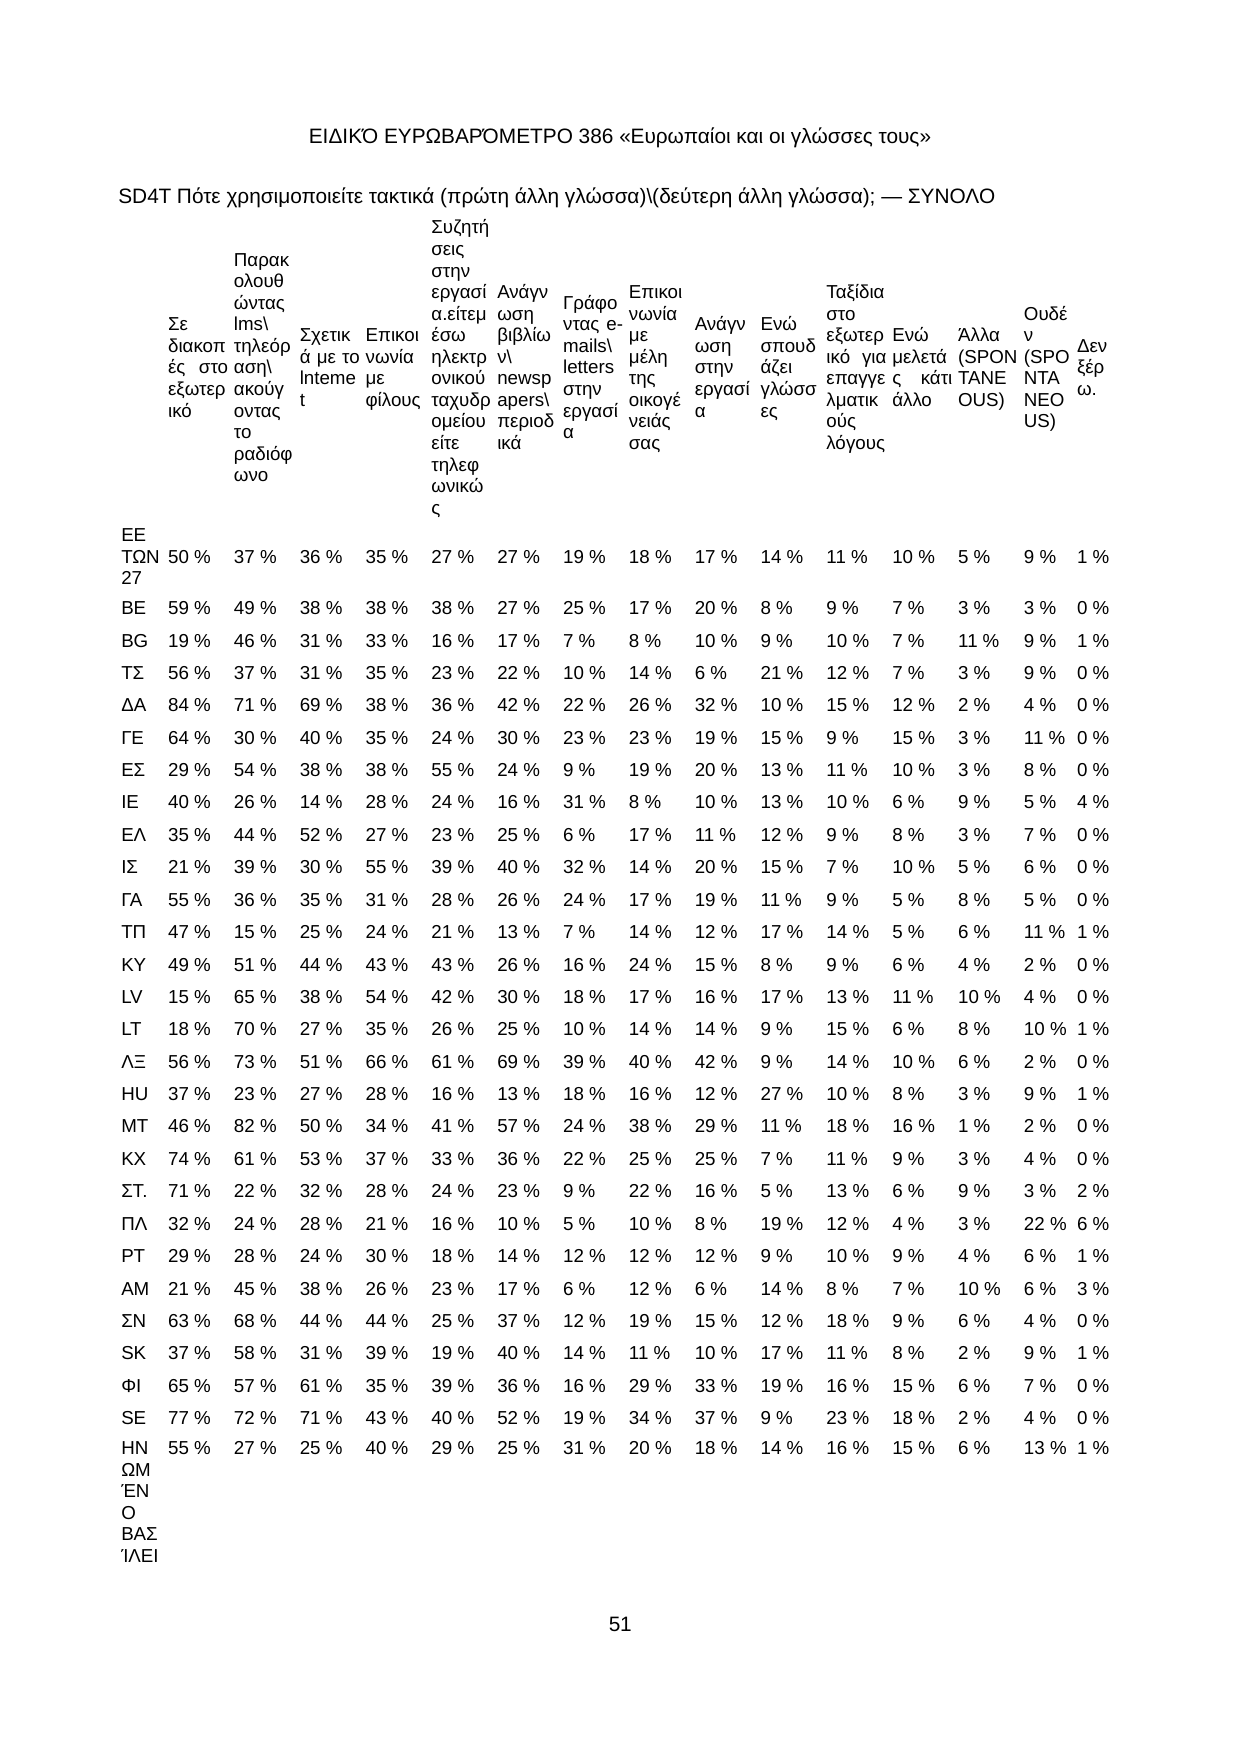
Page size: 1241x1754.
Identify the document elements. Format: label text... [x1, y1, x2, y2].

table_cell SE [118, 1401, 165, 1434]
table_cell 70 % [231, 1013, 297, 1045]
table_cell 9 % [955, 1175, 1021, 1207]
table_cell 46 % [231, 624, 297, 656]
table_cell 0 % [1074, 1401, 1121, 1434]
table_cell 22 % [560, 1142, 626, 1175]
table_cell 73 % [231, 1045, 297, 1077]
table_cell 4 % [1074, 786, 1121, 818]
table_cell 59 % [165, 592, 231, 624]
table_cell 18 % [560, 980, 626, 1013]
table_cell 3 % [955, 1142, 1021, 1175]
table_cell 10 % [889, 1045, 955, 1077]
table_cell 5 % [1021, 786, 1074, 818]
table_cell 8 % [823, 1272, 889, 1304]
table_cell 51 % [231, 948, 297, 980]
table_cell 23 % [428, 818, 494, 851]
table_cell 24 % [428, 786, 494, 818]
table_cell 74 % [165, 1142, 231, 1175]
table_cell 9 % [1021, 521, 1074, 592]
table_cell 26 % [494, 948, 560, 980]
table_cell 38 % [297, 1272, 362, 1304]
table_cell 0 % [1074, 1110, 1121, 1142]
table_cell 9 % [823, 818, 889, 851]
table_header Ανάγνωση στην εργασία [692, 213, 757, 521]
table_cell 8 % [955, 1013, 1021, 1045]
table_cell 44 % [297, 948, 362, 980]
table_cell 7 % [889, 1272, 955, 1304]
table_cell 22 % [231, 1175, 297, 1207]
table_cell 0 % [1074, 689, 1121, 721]
table_cell 11 % [823, 1142, 889, 1175]
table_cell 84 % [165, 689, 231, 721]
table_cell 12 % [626, 1272, 692, 1304]
table_cell 11 % [823, 521, 889, 592]
table_cell PT [118, 1240, 165, 1272]
table_cell 11 % [626, 1337, 692, 1369]
table_cell 17 % [758, 1337, 823, 1369]
table_cell 19 % [560, 521, 626, 592]
table_cell ΚΧ [118, 1142, 165, 1175]
table_cell 17 % [758, 980, 823, 1013]
table_cell 14 % [626, 851, 692, 883]
table_cell 3 % [955, 1207, 1021, 1239]
table_cell 37 % [494, 1304, 560, 1337]
table_cell 24 % [560, 1110, 626, 1142]
table_cell ΠΛ [118, 1207, 165, 1239]
table_cell 4 % [889, 1207, 955, 1239]
table_cell 66 % [363, 1045, 428, 1077]
table_cell 27 % [428, 521, 494, 592]
table_cell 9 % [560, 1175, 626, 1207]
table_header Ενώ μελετάς κάτι άλλο [889, 213, 955, 521]
table_cell 38 % [626, 1110, 692, 1142]
table_cell 18 % [560, 1078, 626, 1110]
table_header Άλλα (SPONTANEOUS) [955, 213, 1021, 521]
table_cell 44 % [231, 818, 297, 851]
table_cell 18 % [889, 1401, 955, 1434]
table_header Σχετικά με το lntemet [297, 213, 362, 521]
table_cell 35 % [297, 883, 362, 916]
table_cell 8 % [889, 1078, 955, 1110]
table_cell 34 % [363, 1110, 428, 1142]
table_cell 9 % [823, 883, 889, 916]
table_cell 20 % [692, 754, 757, 786]
table_cell ΑΜ [118, 1272, 165, 1304]
table_cell 9 % [955, 786, 1021, 818]
table_cell 51 % [297, 1045, 362, 1077]
table_cell 4 % [1021, 980, 1074, 1013]
table_cell 31 % [560, 786, 626, 818]
table_cell 7 % [560, 916, 626, 948]
table_cell 37 % [165, 1078, 231, 1110]
table_cell 17 % [494, 1272, 560, 1304]
table_cell 40 % [494, 851, 560, 883]
table_cell ΕΛ [118, 818, 165, 851]
table_cell 27 % [297, 1078, 362, 1110]
table_cell 38 % [363, 592, 428, 624]
table_cell 14 % [758, 521, 823, 592]
table_cell 21 % [165, 1272, 231, 1304]
table_cell 9 % [758, 624, 823, 656]
table_cell 29 % [428, 1434, 494, 1569]
table_cell ΣΝ [118, 1304, 165, 1337]
table_cell 8 % [1021, 754, 1074, 786]
table_cell 16 % [428, 1078, 494, 1110]
table_cell 26 % [363, 1272, 428, 1304]
table_cell 9 % [823, 721, 889, 753]
table_cell 10 % [823, 786, 889, 818]
table_cell 1 % [955, 1110, 1021, 1142]
table_cell 13 % [758, 786, 823, 818]
table_cell 1 % [1074, 916, 1121, 948]
table_cell 14 % [560, 1337, 626, 1369]
table_cell ΣΤ. [118, 1175, 165, 1207]
table_cell 16 % [428, 624, 494, 656]
table_cell 42 % [494, 689, 560, 721]
table_cell 42 % [428, 980, 494, 1013]
table_cell 7 % [889, 592, 955, 624]
table_cell 24 % [560, 883, 626, 916]
table_cell 24 % [494, 754, 560, 786]
table_cell 25 % [692, 1142, 757, 1175]
table_cell 5 % [889, 916, 955, 948]
table_cell 7 % [758, 1142, 823, 1175]
table_cell 3 % [955, 1078, 1021, 1110]
table_cell 35 % [363, 721, 428, 753]
table_cell 0 % [1074, 1045, 1121, 1077]
table_cell 37 % [692, 1401, 757, 1434]
table_cell 28 % [363, 786, 428, 818]
table_cell BE [118, 592, 165, 624]
table_cell 14 % [494, 1240, 560, 1272]
table_cell 55 % [165, 883, 231, 916]
table_cell ΕΣ [118, 754, 165, 786]
table_cell 63 % [165, 1304, 231, 1337]
table_cell 6 % [1021, 1272, 1074, 1304]
table_cell 49 % [231, 592, 297, 624]
table_cell 28 % [363, 1175, 428, 1207]
table_cell 10 % [494, 1207, 560, 1239]
table_cell 6 % [955, 1369, 1021, 1401]
table_cell 16 % [560, 1369, 626, 1401]
table_cell 11 % [823, 754, 889, 786]
table_cell 55 % [363, 851, 428, 883]
table_cell 3 % [955, 656, 1021, 689]
table_cell 7 % [889, 656, 955, 689]
table_cell 28 % [231, 1240, 297, 1272]
table_cell 2 % [1074, 1175, 1121, 1207]
table_cell 27 % [297, 1013, 362, 1045]
table_cell 0 % [1074, 948, 1121, 980]
table_cell 13 % [494, 916, 560, 948]
table_cell 31 % [297, 656, 362, 689]
table_cell 42 % [692, 1045, 757, 1077]
table_cell 7 % [560, 624, 626, 656]
table_cell LV [118, 980, 165, 1013]
table_cell 12 % [823, 1207, 889, 1239]
table_header Γράφοντας e-mails\letters στην εργασία [560, 213, 626, 521]
table_header Επικοινωνία με φίλους [363, 213, 428, 521]
table_cell 18 % [823, 1110, 889, 1142]
table_cell 14 % [626, 656, 692, 689]
table_cell 6 % [889, 948, 955, 980]
table_cell 39 % [428, 851, 494, 883]
table_cell 15 % [692, 948, 757, 980]
table_cell 11 % [1021, 916, 1074, 948]
table_cell 26 % [231, 786, 297, 818]
table_cell 69 % [297, 689, 362, 721]
table_cell ΙΕ [118, 786, 165, 818]
table_cell 12 % [692, 1240, 757, 1272]
table_cell 18 % [428, 1240, 494, 1272]
table_cell 23 % [626, 721, 692, 753]
table_cell 3 % [955, 818, 1021, 851]
table_cell ΛΞ [118, 1045, 165, 1077]
table_cell 32 % [560, 851, 626, 883]
table_cell 9 % [1021, 624, 1074, 656]
table_cell 33 % [692, 1369, 757, 1401]
table_cell 50 % [165, 521, 231, 592]
table_cell 6 % [889, 1175, 955, 1207]
table_cell 10 % [1021, 1013, 1074, 1045]
table_cell 23 % [428, 656, 494, 689]
table_cell 8 % [758, 948, 823, 980]
table_cell 23 % [494, 1175, 560, 1207]
table_cell 13 % [758, 754, 823, 786]
table_cell 17 % [626, 980, 692, 1013]
table_cell 40 % [363, 1434, 428, 1569]
table_cell 8 % [889, 1337, 955, 1369]
table_cell 27 % [494, 521, 560, 592]
table_cell 52 % [494, 1401, 560, 1434]
table_cell 37 % [231, 656, 297, 689]
table_cell 9 % [758, 1240, 823, 1272]
table_cell 16 % [626, 1078, 692, 1110]
table_cell 1 % [1074, 1434, 1121, 1569]
table_cell 8 % [626, 786, 692, 818]
table_cell 43 % [363, 1401, 428, 1434]
table_cell 10 % [955, 980, 1021, 1013]
table_cell 3 % [1021, 592, 1074, 624]
table_cell 1 % [1074, 1013, 1121, 1045]
table_cell 16 % [823, 1369, 889, 1401]
table_cell 8 % [758, 592, 823, 624]
table_cell 38 % [297, 754, 362, 786]
table_cell 11 % [955, 624, 1021, 656]
table_cell 22 % [1021, 1207, 1074, 1239]
table_cell 16 % [889, 1110, 955, 1142]
table_cell 8 % [626, 624, 692, 656]
table_cell 15 % [823, 1013, 889, 1045]
table_cell 4 % [1021, 689, 1074, 721]
table_cell 31 % [297, 624, 362, 656]
table_cell 10 % [823, 624, 889, 656]
table_cell 4 % [955, 1240, 1021, 1272]
table_cell 24 % [428, 1175, 494, 1207]
table_cell ΤΣ [118, 656, 165, 689]
table_cell 2 % [1021, 948, 1074, 980]
table_cell 38 % [297, 592, 362, 624]
table_cell 15 % [758, 721, 823, 753]
table_cell 19 % [692, 883, 757, 916]
table_cell 20 % [692, 592, 757, 624]
table_cell 36 % [297, 521, 362, 592]
table_cell 40 % [626, 1045, 692, 1077]
table_cell 40 % [297, 721, 362, 753]
table_cell 17 % [692, 521, 757, 592]
table_cell 4 % [955, 948, 1021, 980]
table_cell 10 % [955, 1272, 1021, 1304]
table_cell 54 % [363, 980, 428, 1013]
table_cell 23 % [823, 1401, 889, 1434]
table_cell 34 % [626, 1401, 692, 1434]
table_cell 11 % [823, 1337, 889, 1369]
table_cell 38 % [363, 754, 428, 786]
table_cell 2 % [955, 1337, 1021, 1369]
table_cell 13 % [494, 1078, 560, 1110]
table_cell 10 % [560, 656, 626, 689]
table_cell 25 % [626, 1142, 692, 1175]
table_cell 1 % [1074, 1337, 1121, 1369]
table_cell ΦΙ [118, 1369, 165, 1401]
table_cell 12 % [758, 1304, 823, 1337]
table_cell 25 % [494, 1013, 560, 1045]
table_cell 28 % [363, 1078, 428, 1110]
table_cell 33 % [363, 624, 428, 656]
table_cell 14 % [692, 1013, 757, 1045]
table_cell 9 % [758, 1401, 823, 1434]
table_cell 12 % [692, 1078, 757, 1110]
table_cell 15 % [165, 980, 231, 1013]
table_cell 19 % [165, 624, 231, 656]
table_cell 61 % [428, 1045, 494, 1077]
table_cell 32 % [165, 1207, 231, 1239]
table_cell 25 % [428, 1304, 494, 1337]
table_cell 36 % [231, 883, 297, 916]
table_cell 25 % [560, 592, 626, 624]
table_cell 1 % [1074, 624, 1121, 656]
table_cell 31 % [363, 883, 428, 916]
table_cell 31 % [297, 1337, 362, 1369]
table_cell 35 % [363, 656, 428, 689]
table_header [118, 213, 165, 521]
table_cell 24 % [363, 916, 428, 948]
table_cell 15 % [889, 1434, 955, 1569]
table_cell 49 % [165, 948, 231, 980]
table_cell 14 % [823, 916, 889, 948]
table_cell 7 % [1021, 1369, 1074, 1401]
table_cell 56 % [165, 1045, 231, 1077]
table_cell 13 % [823, 980, 889, 1013]
table_cell 0 % [1074, 721, 1121, 753]
table_cell 5 % [955, 851, 1021, 883]
table_cell 4 % [1021, 1304, 1074, 1337]
table_cell 10 % [692, 624, 757, 656]
table_cell 0 % [1074, 1304, 1121, 1337]
table_cell 38 % [297, 980, 362, 1013]
table_cell 1 % [1074, 1240, 1121, 1272]
table_cell 65 % [231, 980, 297, 1013]
table_cell 55 % [428, 754, 494, 786]
table_cell 9 % [889, 1240, 955, 1272]
table_cell 6 % [955, 1304, 1021, 1337]
table_cell 25 % [297, 916, 362, 948]
table_cell 9 % [823, 948, 889, 980]
table_cell 32 % [297, 1175, 362, 1207]
table_cell 64 % [165, 721, 231, 753]
table_cell 28 % [428, 883, 494, 916]
table_cell 52 % [297, 818, 362, 851]
table_cell 71 % [297, 1401, 362, 1434]
table_header Συζητήσεις στην εργασία.είτεμέσω ηλεκτρονικού ταχυδρομείου είτε τηλεφωνικώς [428, 213, 494, 521]
table_cell 9 % [560, 754, 626, 786]
table_cell 9 % [758, 1013, 823, 1045]
table_cell 40 % [494, 1337, 560, 1369]
table_cell 5 % [955, 521, 1021, 592]
table_cell 0 % [1074, 592, 1121, 624]
table_cell SK [118, 1337, 165, 1369]
table_cell 10 % [889, 521, 955, 592]
table_cell 58 % [231, 1337, 297, 1369]
table_cell 47 % [165, 916, 231, 948]
table_header Ανάγνωση βιβλίων\newspapers\περιοδικά [494, 213, 560, 521]
table_cell 14 % [297, 786, 362, 818]
table_cell 19 % [758, 1369, 823, 1401]
table_cell 10 % [692, 786, 757, 818]
table_cell 10 % [692, 1337, 757, 1369]
table_cell 23 % [428, 1272, 494, 1304]
table_cell 72 % [231, 1401, 297, 1434]
table_cell 50 % [297, 1110, 362, 1142]
table_cell 6 % [955, 916, 1021, 948]
table_cell 16 % [823, 1434, 889, 1569]
table_cell 4 % [1021, 1142, 1074, 1175]
table_cell 0 % [1074, 980, 1121, 1013]
table_cell 20 % [692, 851, 757, 883]
table_header Σε διακοπές στο εξωτερικό [165, 213, 231, 521]
table_cell 5 % [758, 1175, 823, 1207]
table_cell 57 % [231, 1369, 297, 1401]
table_cell 17 % [626, 818, 692, 851]
table_cell ΔΑ [118, 689, 165, 721]
table_cell 12 % [889, 689, 955, 721]
table_cell 18 % [823, 1304, 889, 1337]
table_cell 36 % [494, 1142, 560, 1175]
table_cell 24 % [297, 1240, 362, 1272]
table_cell 8 % [692, 1207, 757, 1239]
table_cell 56 % [165, 656, 231, 689]
table_cell 22 % [626, 1175, 692, 1207]
table_cell 9 % [1021, 1337, 1074, 1369]
table_cell 9 % [889, 1304, 955, 1337]
table_cell 15 % [758, 851, 823, 883]
table_cell 61 % [231, 1142, 297, 1175]
table_cell 39 % [428, 1369, 494, 1401]
table_cell 65 % [165, 1369, 231, 1401]
table_cell 61 % [297, 1369, 362, 1401]
table_cell 22 % [560, 689, 626, 721]
table_cell 25 % [494, 818, 560, 851]
table_cell 35 % [363, 1013, 428, 1045]
table_cell 30 % [363, 1240, 428, 1272]
table_cell 10 % [823, 1078, 889, 1110]
table_cell 14 % [626, 916, 692, 948]
table_cell 57 % [494, 1110, 560, 1142]
table_cell ΓΕ [118, 721, 165, 753]
table_cell 1 % [1074, 521, 1121, 592]
table_header Παρακολουθώντας ​​lms\ τηλεόραση\ ακούγοντας το ραδιόφωνο [231, 213, 297, 521]
table_cell 16 % [428, 1207, 494, 1239]
table_cell 10 % [560, 1013, 626, 1045]
table_cell 2 % [955, 1401, 1021, 1434]
table_cell 45 % [231, 1272, 297, 1304]
table_cell ΗΝΩΜΈΝΟ ΒΑΣΊΛΕΙ [118, 1434, 165, 1569]
table_cell 14 % [823, 1045, 889, 1077]
table_cell 6 % [560, 818, 626, 851]
table_cell 10 % [823, 1240, 889, 1272]
table_cell 11 % [889, 980, 955, 1013]
table_cell 36 % [428, 689, 494, 721]
table_cell 38 % [428, 592, 494, 624]
table_cell 69 % [494, 1045, 560, 1077]
table_cell 39 % [231, 851, 297, 883]
table_cell 44 % [297, 1304, 362, 1337]
table_cell 12 % [626, 1240, 692, 1272]
table_cell 29 % [165, 754, 231, 786]
table_cell 43 % [428, 948, 494, 980]
table_cell 3 % [1021, 1175, 1074, 1207]
table_cell 18 % [692, 1434, 757, 1569]
table_cell 30 % [494, 980, 560, 1013]
table_header Ουδέν (SPONTANEOUS) [1021, 213, 1074, 521]
table_cell 37 % [231, 521, 297, 592]
table_cell 46 % [165, 1110, 231, 1142]
table_cell 6 % [955, 1434, 1021, 1569]
table_cell 2 % [955, 689, 1021, 721]
table_cell 7 % [1021, 818, 1074, 851]
table_cell 10 % [889, 754, 955, 786]
text SD4T Πότε χρησιμοποιείτε τακτικά (πρώτη άλλη γλώσσα)\(δεύτερη άλλη γλώσσα); — ΣΥΝΟΛΟ [118, 183, 1122, 207]
table_cell 0 % [1074, 1369, 1121, 1401]
table_cell 13 % [1021, 1434, 1074, 1569]
table_header Ενώ σπουδάζει γλώσσες [758, 213, 823, 521]
table_cell LT [118, 1013, 165, 1045]
table_cell 33 % [428, 1142, 494, 1175]
table_cell 21 % [165, 851, 231, 883]
table_cell 5 % [889, 883, 955, 916]
table_cell 16 % [692, 1175, 757, 1207]
table_cell 19 % [758, 1207, 823, 1239]
table_cell 30 % [297, 851, 362, 883]
table_cell 31 % [560, 1434, 626, 1569]
table_cell 5 % [1021, 883, 1074, 916]
table_cell 77 % [165, 1401, 231, 1434]
table_cell 10 % [758, 689, 823, 721]
table_cell 36 % [494, 1369, 560, 1401]
table_cell 21 % [428, 916, 494, 948]
table_cell 3 % [955, 754, 1021, 786]
table_cell 12 % [560, 1240, 626, 1272]
table_cell 0 % [1074, 754, 1121, 786]
table_header Δεν ξέρω. [1074, 213, 1121, 521]
table_cell 9 % [889, 1142, 955, 1175]
table_cell 55 % [165, 1434, 231, 1569]
table_cell 44 % [363, 1304, 428, 1337]
table_cell 43 % [363, 948, 428, 980]
table_cell 23 % [560, 721, 626, 753]
table_cell 12 % [758, 818, 823, 851]
table_cell 14 % [626, 1013, 692, 1045]
table_cell 35 % [363, 1369, 428, 1401]
table_cell 6 % [889, 786, 955, 818]
table_cell 39 % [560, 1045, 626, 1077]
table_cell 21 % [363, 1207, 428, 1239]
table_cell 12 % [560, 1304, 626, 1337]
table_cell 0 % [1074, 883, 1121, 916]
table_cell 26 % [494, 883, 560, 916]
table_cell 15 % [231, 916, 297, 948]
table_cell 17 % [758, 916, 823, 948]
table_cell 24 % [428, 721, 494, 753]
table_cell 6 % [1021, 1240, 1074, 1272]
table_cell 10 % [889, 851, 955, 883]
table_cell 2 % [1021, 1110, 1074, 1142]
table_cell 4 % [1021, 1401, 1074, 1434]
table_cell 11 % [692, 818, 757, 851]
table_cell 32 % [692, 689, 757, 721]
table_header Ταξίδια στο εξωτερικό για επαγγελματικούς λόγους [823, 213, 889, 521]
table_cell 6 % [1074, 1207, 1121, 1239]
table_cell 0 % [1074, 1142, 1121, 1175]
table_cell 0 % [1074, 851, 1121, 883]
table_cell 7 % [823, 851, 889, 883]
table_cell 6 % [692, 656, 757, 689]
table_cell 25 % [494, 1434, 560, 1569]
table_cell 18 % [165, 1013, 231, 1045]
table_cell 35 % [363, 521, 428, 592]
table_cell 3 % [1074, 1272, 1121, 1304]
table_cell 28 % [297, 1207, 362, 1239]
table_cell 27 % [758, 1078, 823, 1110]
table_cell 29 % [692, 1110, 757, 1142]
table_cell 27 % [494, 592, 560, 624]
table_cell 37 % [363, 1142, 428, 1175]
table_cell 6 % [889, 1013, 955, 1045]
table_cell 3 % [955, 592, 1021, 624]
table_cell 12 % [823, 656, 889, 689]
table_cell 29 % [626, 1369, 692, 1401]
table_cell 14 % [758, 1434, 823, 1569]
table_cell 1 % [1074, 1078, 1121, 1110]
table_cell 68 % [231, 1304, 297, 1337]
table_cell 20 % [626, 1434, 692, 1569]
table_cell 71 % [231, 689, 297, 721]
table_cell 41 % [428, 1110, 494, 1142]
table_cell ΙΣ [118, 851, 165, 883]
table_cell 0 % [1074, 818, 1121, 851]
table_cell 16 % [560, 948, 626, 980]
table_cell 82 % [231, 1110, 297, 1142]
table_cell 18 % [626, 521, 692, 592]
table_cell 19 % [560, 1401, 626, 1434]
table_cell 24 % [231, 1207, 297, 1239]
table_cell MT [118, 1110, 165, 1142]
table_cell 39 % [363, 1337, 428, 1369]
table_cell 15 % [889, 1369, 955, 1401]
table_cell 21 % [758, 656, 823, 689]
table_cell 19 % [428, 1337, 494, 1369]
table_cell 71 % [165, 1175, 231, 1207]
table_cell 10 % [626, 1207, 692, 1239]
table_cell 9 % [758, 1045, 823, 1077]
table_cell 9 % [1021, 1078, 1074, 1110]
table_cell 9 % [823, 592, 889, 624]
table_cell ΤΠ [118, 916, 165, 948]
table_cell 12 % [692, 916, 757, 948]
table_cell 8 % [955, 883, 1021, 916]
table_cell 25 % [297, 1434, 362, 1569]
table_cell 40 % [428, 1401, 494, 1434]
table_cell 23 % [231, 1078, 297, 1110]
table_cell 6 % [560, 1272, 626, 1304]
table_cell 8 % [889, 818, 955, 851]
table_cell 17 % [626, 592, 692, 624]
table_cell 6 % [692, 1272, 757, 1304]
table_cell 0 % [1074, 656, 1121, 689]
table_cell 14 % [758, 1272, 823, 1304]
table_cell 40 % [165, 786, 231, 818]
table_header Επικοινωνία με μέλη της οικογένειάς σας [626, 213, 692, 521]
table_cell 16 % [494, 786, 560, 818]
table_cell 15 % [692, 1304, 757, 1337]
table_cell 17 % [494, 624, 560, 656]
table_cell 29 % [165, 1240, 231, 1272]
table_cell 11 % [1021, 721, 1074, 753]
table_cell 11 % [758, 1110, 823, 1142]
table_cell 6 % [1021, 851, 1074, 883]
table_cell 53 % [297, 1142, 362, 1175]
table_cell 35 % [165, 818, 231, 851]
table_cell 26 % [626, 689, 692, 721]
table_cell ΚΥ [118, 948, 165, 980]
table_cell 7 % [889, 624, 955, 656]
table_cell 19 % [626, 1304, 692, 1337]
table_cell 5 % [560, 1207, 626, 1239]
table_cell 15 % [889, 721, 955, 753]
table_cell 2 % [1021, 1045, 1074, 1077]
table_cell 22 % [494, 656, 560, 689]
table_cell 26 % [428, 1013, 494, 1045]
table_cell 17 % [626, 883, 692, 916]
table_cell 16 % [692, 980, 757, 1013]
table_cell 9 % [1021, 656, 1074, 689]
table_cell 30 % [231, 721, 297, 753]
table_cell HU [118, 1078, 165, 1110]
table_cell 24 % [626, 948, 692, 980]
table_cell 3 % [955, 721, 1021, 753]
table_cell 19 % [626, 754, 692, 786]
table_cell 19 % [692, 721, 757, 753]
table_cell 54 % [231, 754, 297, 786]
table_cell 15 % [823, 689, 889, 721]
table_cell 30 % [494, 721, 560, 753]
table_cell ΕΕ ΤΩΝ 27 [118, 521, 165, 592]
table_cell 37 % [165, 1337, 231, 1369]
table_cell 27 % [363, 818, 428, 851]
table_cell 38 % [363, 689, 428, 721]
table_cell 6 % [955, 1045, 1021, 1077]
table_cell BG [118, 624, 165, 656]
table_cell 27 % [231, 1434, 297, 1569]
table_cell 13 % [823, 1175, 889, 1207]
table_cell ΓΑ [118, 883, 165, 916]
table_cell 11 % [758, 883, 823, 916]
